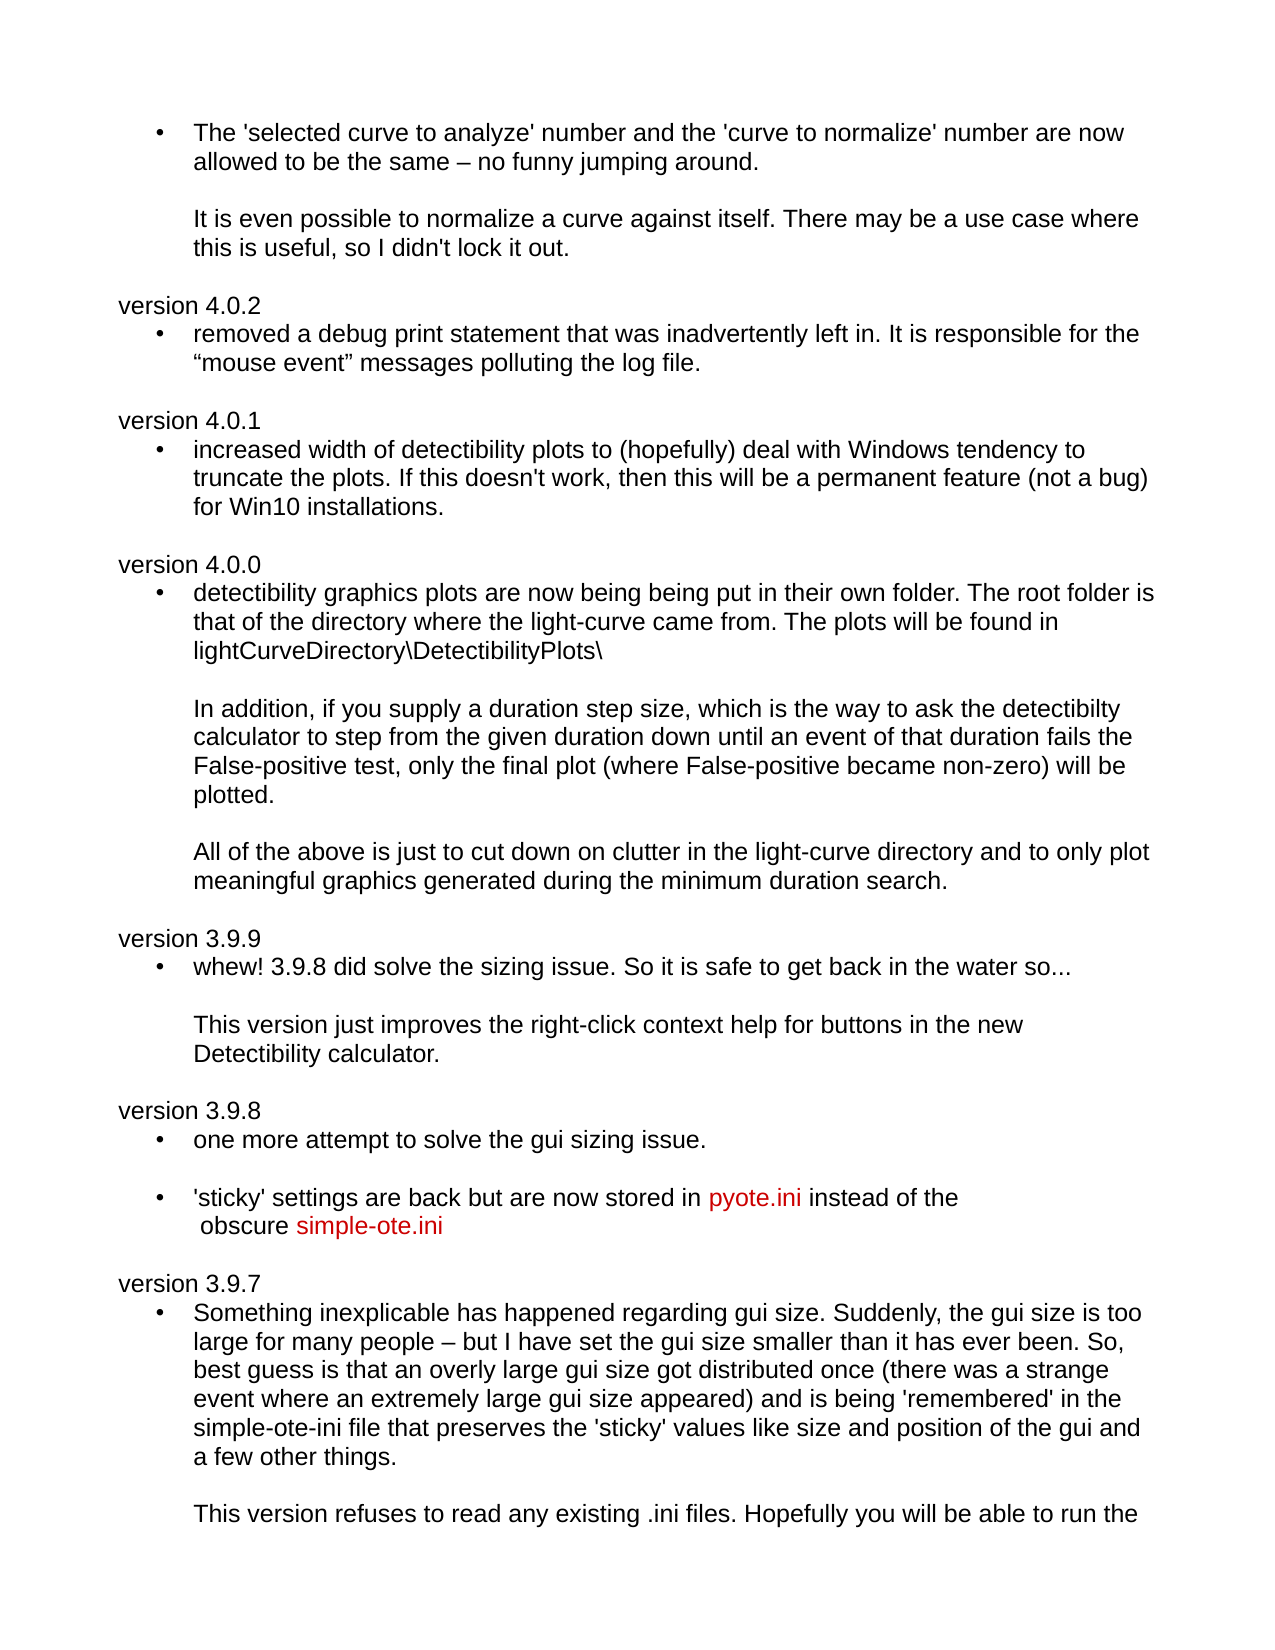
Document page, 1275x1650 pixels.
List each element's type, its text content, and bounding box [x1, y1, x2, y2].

text version 4.0.1 [118, 406, 1157, 434]
list one more attempt to solve the gui sizing issue. [156, 1125, 1157, 1182]
text version 3.9.8 [118, 1096, 1157, 1125]
text version 3.9.9 [118, 923, 1157, 952]
text version 4.0.2 [118, 291, 1157, 319]
text version 3.9.7 [118, 1269, 1157, 1298]
list Something inexplicable has happened regarding gui size. Suddenly, the gui size is too large for many people – but I have set the gui size smaller than it has ever been. So, best guess is that an overly large gui size got distributed once (there was a strange event where an extremely large gui size appeared) and is being 'remembered' in the simple-ote-ini file that preserves the 'sticky' values like size and position of the gui and a few other things. This version refuses to read any existing .ini files. Hopefully you will be able to run the [156, 1298, 1157, 1528]
text version 4.0.0 [118, 550, 1157, 578]
list increased width of detectibility plots to (hopefully) deal with Windows tendency to truncate the plots. If this doesn't work, then this will be a permanent feature (not a bug) for Win10 installations. [156, 434, 1157, 550]
list removed a debug print statement that was inadvertently left in. It is responsible for the “mouse event” messages polluting the log file. [156, 319, 1157, 406]
list detectibility graphics plots are now being being put in their own folder. The root folder is that of the directory where the light-curve came from. The plots will be found in lightCurveDirectory\DetectibilityPlots\ In addition, if you supply a duration step size, which is the way to ask the detectibilty calculator to step from the given duration down until an event of that duration fails the False-positive test, only the final plot (where False-positive became non-zero) will be plotted. All of the above is just to cut down on clutter in the light-curve directory and to only plot meaningful graphics generated during the minimum duration search. [156, 578, 1157, 923]
list The 'selected curve to analyze' number and the 'curve to normalize' number are now allowed to be the same – no funny jumping around. It is even possible to normalize a curve against itself. There may be a use case where this is useful, so I didn't lock it out. [156, 118, 1157, 291]
list whew! 3.9.8 did solve the sizing issue. So it is safe to get back in the water so... This version just improves the right-click context help for buttons in the new Detectibility calculator. [156, 952, 1157, 1096]
list 'sticky' settings are back but are now stored in pyote.ini instead of the obscure simple-ote.ini [156, 1182, 1157, 1269]
